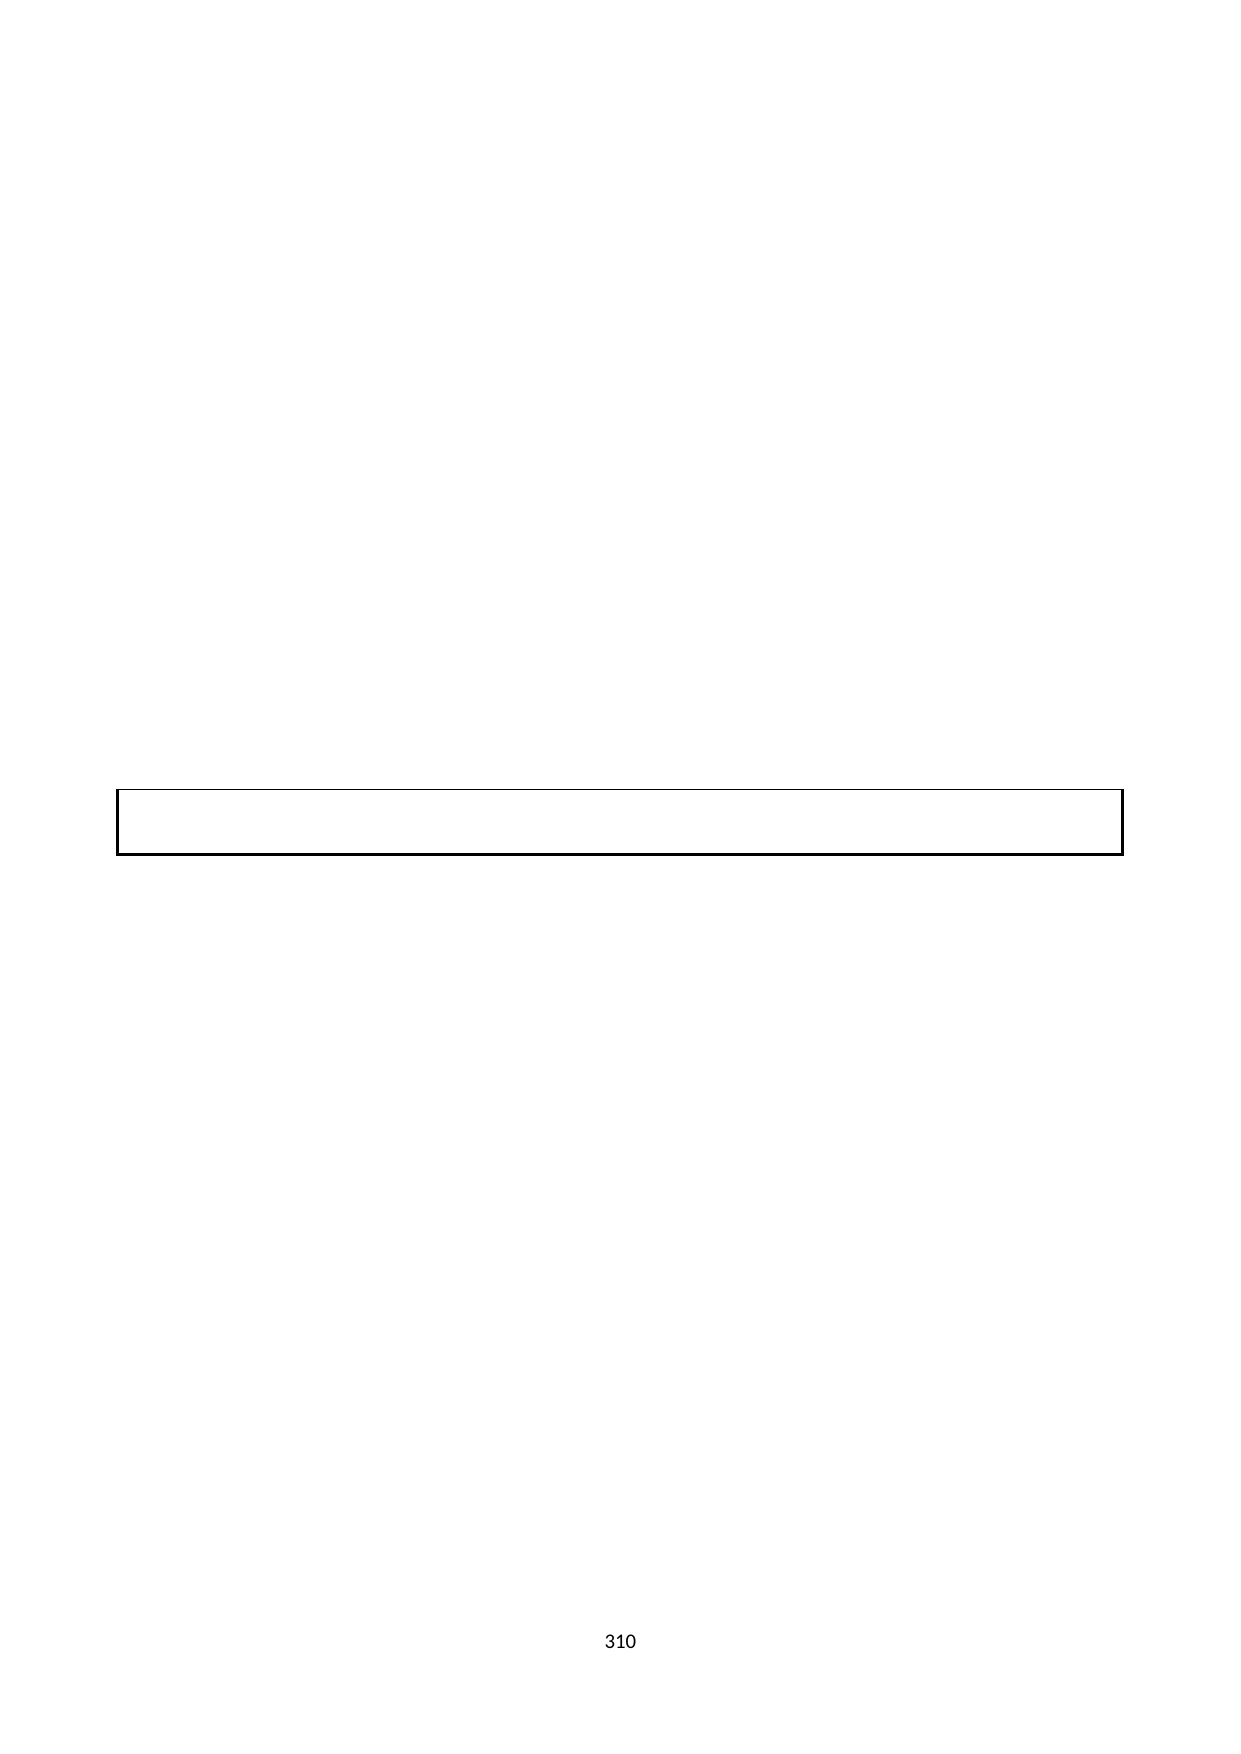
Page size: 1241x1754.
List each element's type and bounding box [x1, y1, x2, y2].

table_cell [119, 790, 1121, 853]
